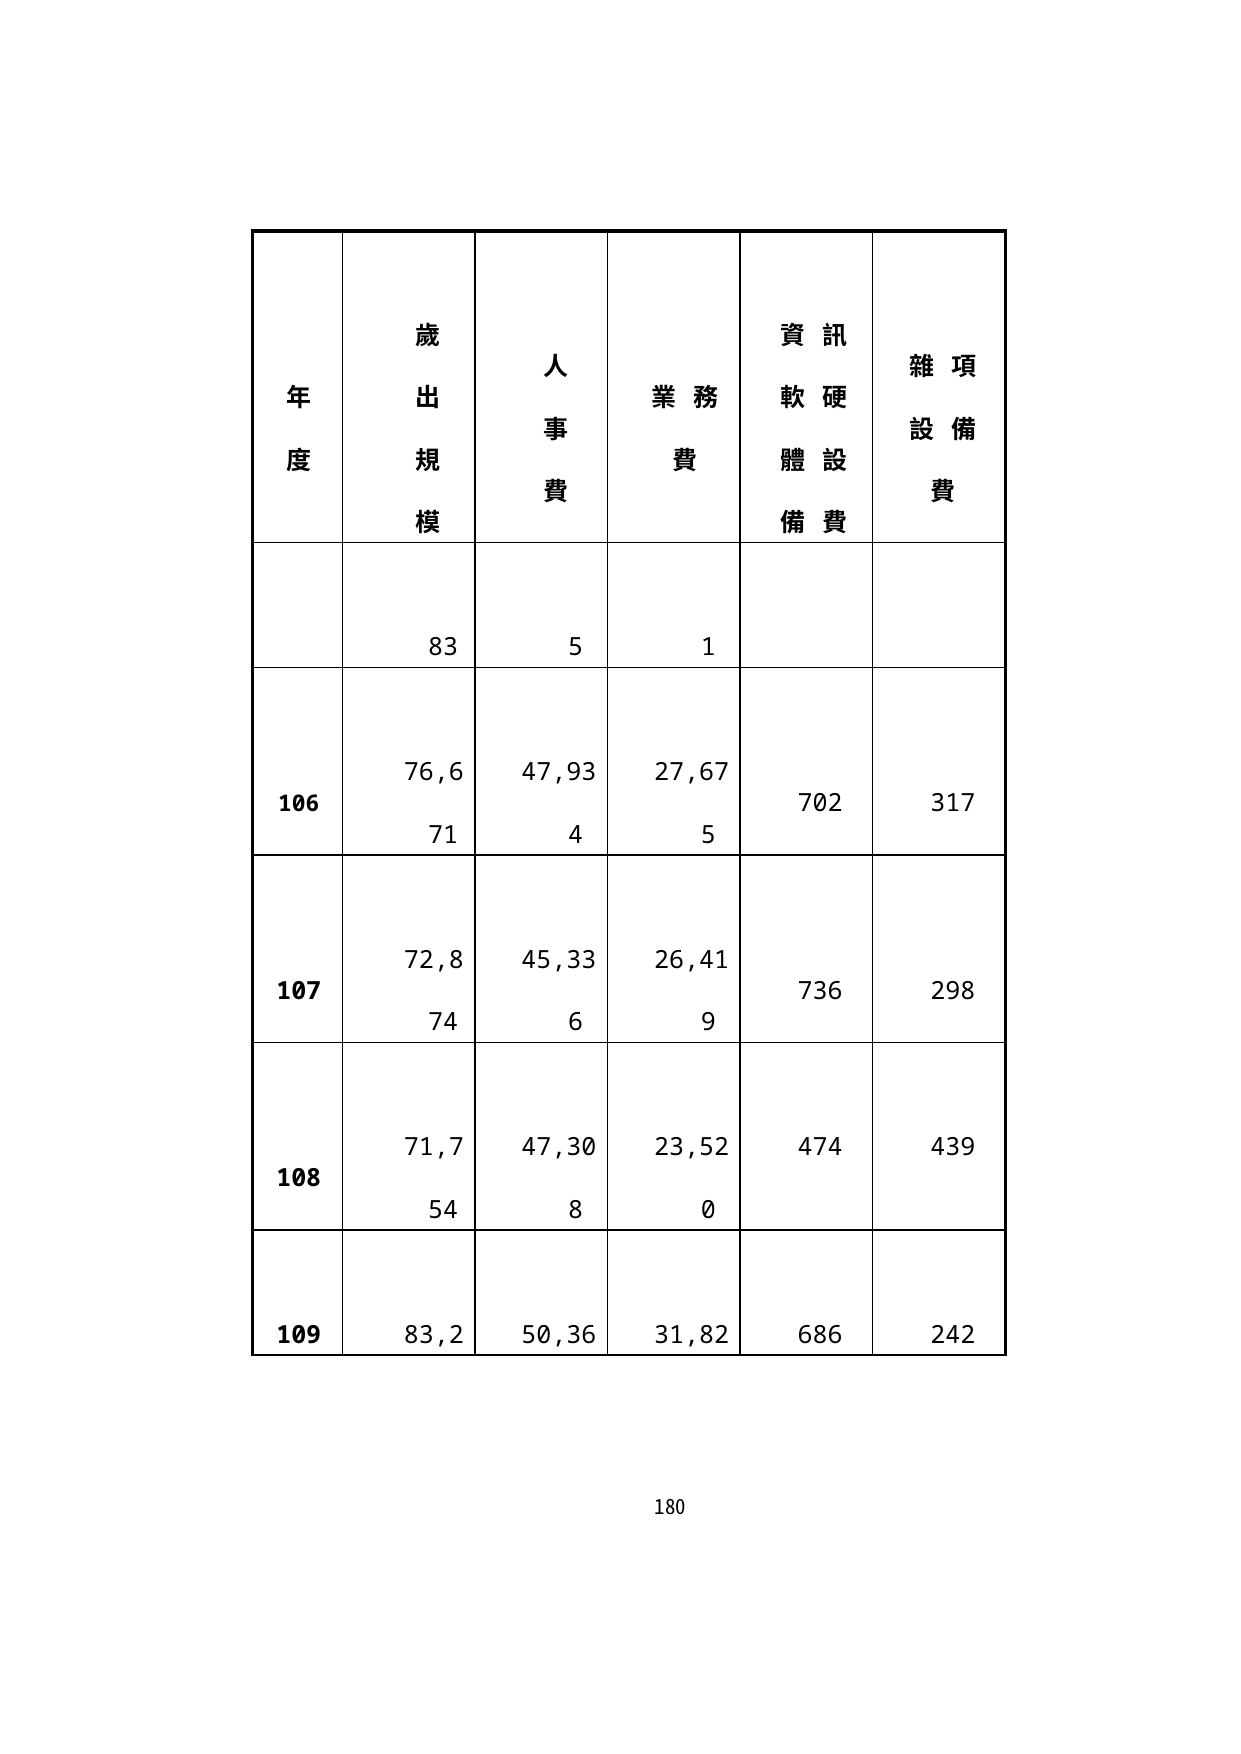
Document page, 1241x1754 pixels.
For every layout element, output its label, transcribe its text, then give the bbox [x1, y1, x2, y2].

table_cell 72,874 [343, 856, 474, 1042]
table_cell [254, 543, 342, 667]
table_cell 27,675 [608, 668, 739, 854]
table_header 年度 [254, 233, 342, 542]
table_cell 686 [741, 1231, 872, 1354]
table_header 歲出規模 [343, 233, 474, 542]
table_cell 317 [873, 668, 1004, 854]
table_cell 83 [343, 543, 474, 667]
table_cell 26,419 [608, 856, 739, 1042]
table_cell 76,671 [343, 668, 474, 854]
table_cell 83,2 [343, 1231, 474, 1354]
table_cell 71,754 [343, 1043, 474, 1229]
table_cell 107 [254, 856, 342, 1042]
table_header 業務費 [608, 233, 739, 542]
table_cell 31,82 [608, 1231, 739, 1354]
table_cell 108 [254, 1043, 342, 1229]
table_cell 106 [254, 668, 342, 854]
table_cell 47,308 [476, 1043, 607, 1229]
table_cell 298 [873, 856, 1004, 1042]
table_cell 47,934 [476, 668, 607, 854]
table_header 雜項設備費 [873, 233, 1004, 542]
table_cell 23,520 [608, 1043, 739, 1229]
table_cell 50,36 [476, 1231, 607, 1354]
table_cell 474 [741, 1043, 872, 1229]
table_cell 439 [873, 1043, 1004, 1229]
table_cell 109 [254, 1231, 342, 1354]
table_cell [873, 543, 1004, 667]
table_cell 736 [741, 856, 872, 1042]
table_cell 242 [873, 1231, 1004, 1354]
table_cell 1 [608, 543, 739, 667]
table_cell 5 [476, 543, 607, 667]
table_cell 702 [741, 668, 872, 854]
table_header 資訊軟硬體設備費 [741, 233, 872, 542]
table_cell [741, 543, 872, 667]
table_header 人事費 [476, 233, 607, 542]
table_cell 45,336 [476, 856, 607, 1042]
